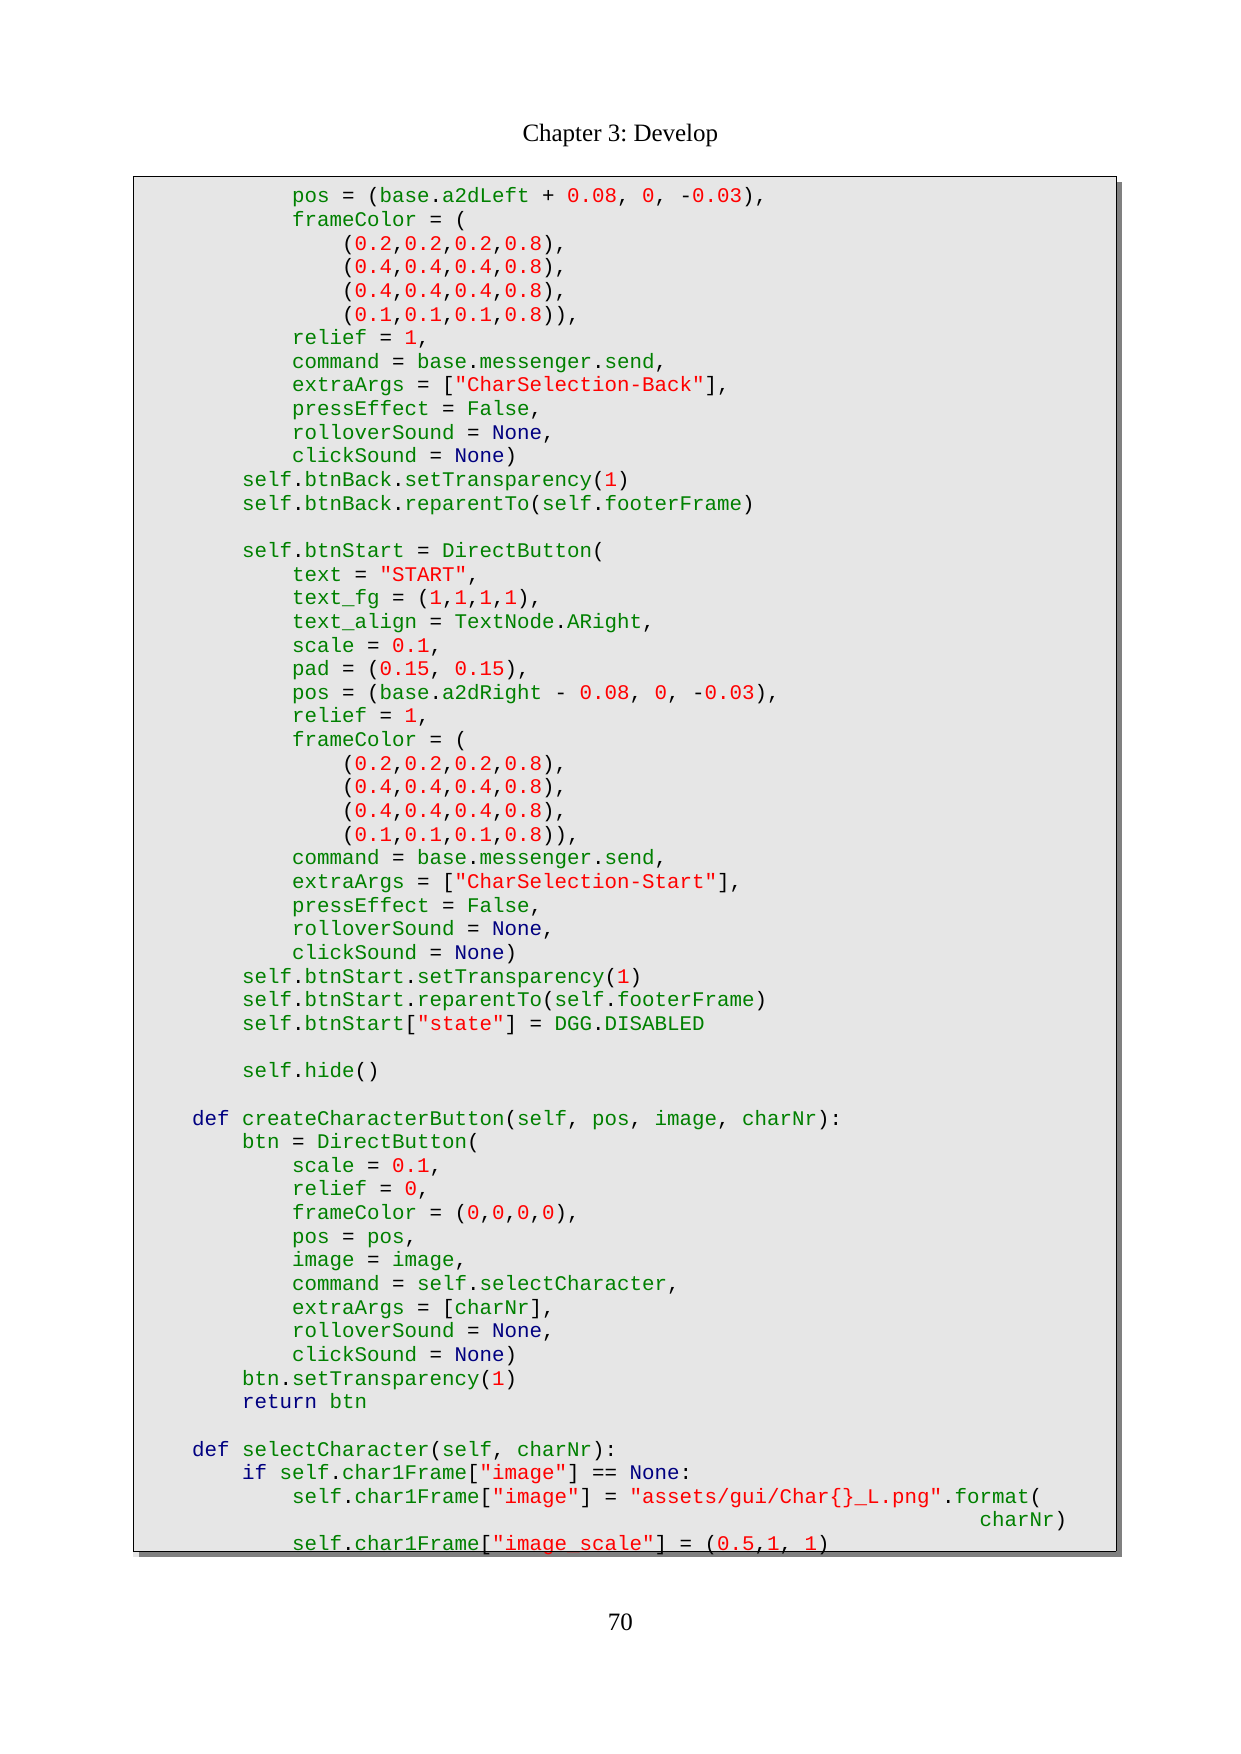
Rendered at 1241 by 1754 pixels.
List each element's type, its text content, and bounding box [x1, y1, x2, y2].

text pressEffect = False, [134, 886, 1116, 909]
text (0.2,0.2,0.2,0.8), [134, 224, 1116, 247]
text return btn [134, 1382, 1116, 1406]
text text_align = TextNode.ARight, [134, 602, 1116, 626]
text self.char1Frame["image_scale"] = (0.5,1, 1) [134, 1524, 1116, 1551]
text clickSound = None) [134, 1335, 1116, 1359]
text if self.char1Frame["image"] == None: [134, 1453, 1116, 1477]
text relief = 1, [134, 697, 1116, 720]
text extraArgs = ["CharSelection-Start"], [134, 862, 1116, 886]
text self.btnStart["state"] = DGG.DISABLED [134, 1004, 1116, 1028]
text self.btnBack.reparentTo(self.footerFrame) [134, 484, 1116, 507]
text def createCharacterButton(self, pos, image, charNr): [134, 1098, 1116, 1122]
text clickSound = None) [134, 436, 1116, 460]
text scale = 0.1, [134, 1146, 1116, 1169]
text text_fg = (1,1,1,1), [134, 578, 1116, 602]
text btn.setTransparency(1) [134, 1359, 1116, 1382]
text frameColor = ( [134, 200, 1116, 224]
text charNr) [134, 1501, 1116, 1524]
text command = base.messenger.send, [134, 838, 1116, 862]
text (0.4,0.4,0.4,0.8), [134, 271, 1116, 294]
text self.char1Frame["image"] = "assets/gui/Char{}_L.png".format( [134, 1477, 1116, 1501]
text command = base.messenger.send, [134, 342, 1116, 366]
text pad = (0.15, 0.15), [134, 649, 1116, 673]
text image = image, [134, 1240, 1116, 1264]
text extraArgs = [charNr], [134, 1288, 1116, 1311]
text btn = DirectButton( [134, 1122, 1116, 1146]
text (0.1,0.1,0.1,0.8)), [134, 294, 1116, 318]
text frameColor = (0,0,0,0), [134, 1193, 1116, 1217]
text self.btnBack.setTransparency(1) [134, 460, 1116, 484]
text relief = 1, [134, 318, 1116, 342]
text pos = pos, [134, 1217, 1116, 1240]
text self.btnStart = DirectButton( [134, 531, 1116, 555]
text extraArgs = ["CharSelection-Back"], [134, 366, 1116, 389]
text frameColor = ( [134, 720, 1116, 744]
text rolloverSound = None, [134, 413, 1116, 436]
text pos = (base.a2dRight - 0.08, 0, -0.03), [134, 673, 1116, 697]
text rolloverSound = None, [134, 909, 1116, 933]
text def selectCharacter(self, charNr): [134, 1429, 1116, 1453]
text text = "START", [134, 555, 1116, 578]
text self.btnStart.setTransparency(1) [134, 957, 1116, 980]
text pos = (base.a2dLeft + 0.08, 0, -0.03), [134, 177, 1116, 200]
text (0.4,0.4,0.4,0.8), [134, 247, 1116, 271]
text (0.2,0.2,0.2,0.8), [134, 744, 1116, 767]
text (0.4,0.4,0.4,0.8), [134, 767, 1116, 791]
text pressEffect = False, [134, 389, 1116, 413]
text self.hide() [134, 1051, 1116, 1075]
text self.btnStart.reparentTo(self.footerFrame) [134, 980, 1116, 1004]
text scale = 0.1, [134, 626, 1116, 649]
text (0.1,0.1,0.1,0.8)), [134, 815, 1116, 838]
text rolloverSound = None, [134, 1311, 1116, 1335]
text clickSound = None) [134, 933, 1116, 957]
text relief = 0, [134, 1169, 1116, 1193]
text command = self.selectCharacter, [134, 1264, 1116, 1288]
text (0.4,0.4,0.4,0.8), [134, 791, 1116, 815]
